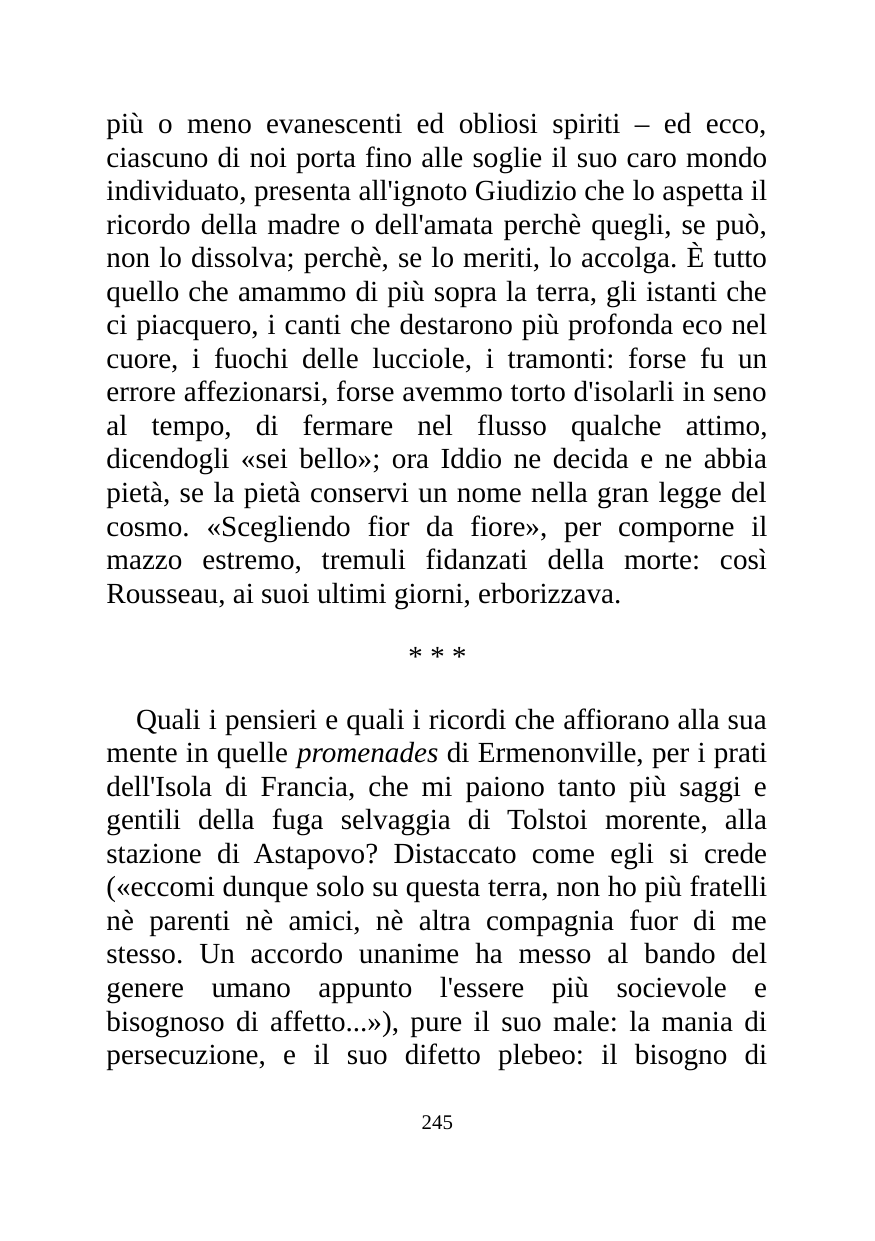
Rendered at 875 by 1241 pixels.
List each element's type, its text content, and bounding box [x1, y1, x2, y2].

text Quali i pensieri e quali i ricordi che affiorano alla sua mente in quelle promenades di Ermenonville, per i prati dell'Isola di Francia, che mi paiono tanto più saggi e gentili della fuga selvaggia di Tolstoi morente, alla stazione di Astapovo? Distaccato come egli si crede («eccomi dunque solo su questa terra, non ho più fratelli nè parenti nè amici, nè altra compagnia fuor di me stesso. Un accordo unanime ha messo al bando del genere umano appunto l'essere più socievole e bisognoso di affetto...»), pure il suo male: la mania di persecuzione, e il suo difetto plebeo: il bisogno di [106, 702, 768, 1071]
text * * * [106, 639, 768, 672]
text più o meno evanescenti ed obliosi spiriti – ed ecco, ciascuno di noi porta fino alle soglie il suo caro mondo individuato, presenta all'ignoto Giudizio che lo aspetta il ricordo della madre o dell'amata perchè quegli, se può, non lo dissolva; perchè, se lo meriti, lo accolga. È tutto quello che amammo di più sopra la terra, gli istanti che ci piacquero, i canti che destarono più profonda eco nel cuore, i fuochi delle lucciole, i tramonti: forse fu un errore affezionarsi, forse avemmo torto d'isolarli in seno al tempo, di fermare nel flusso qualche attimo, dicendogli «sei bello»; ora Iddio ne decida e ne abbia pietà, se la pietà conservi un nome nella gran legge del cosmo. «Scegliendo fior da fiore», per comporne il mazzo estremo, tremuli fidanzati della morte: così Rousseau, ai suoi ultimi giorni, erborizzava. [106, 106, 768, 609]
